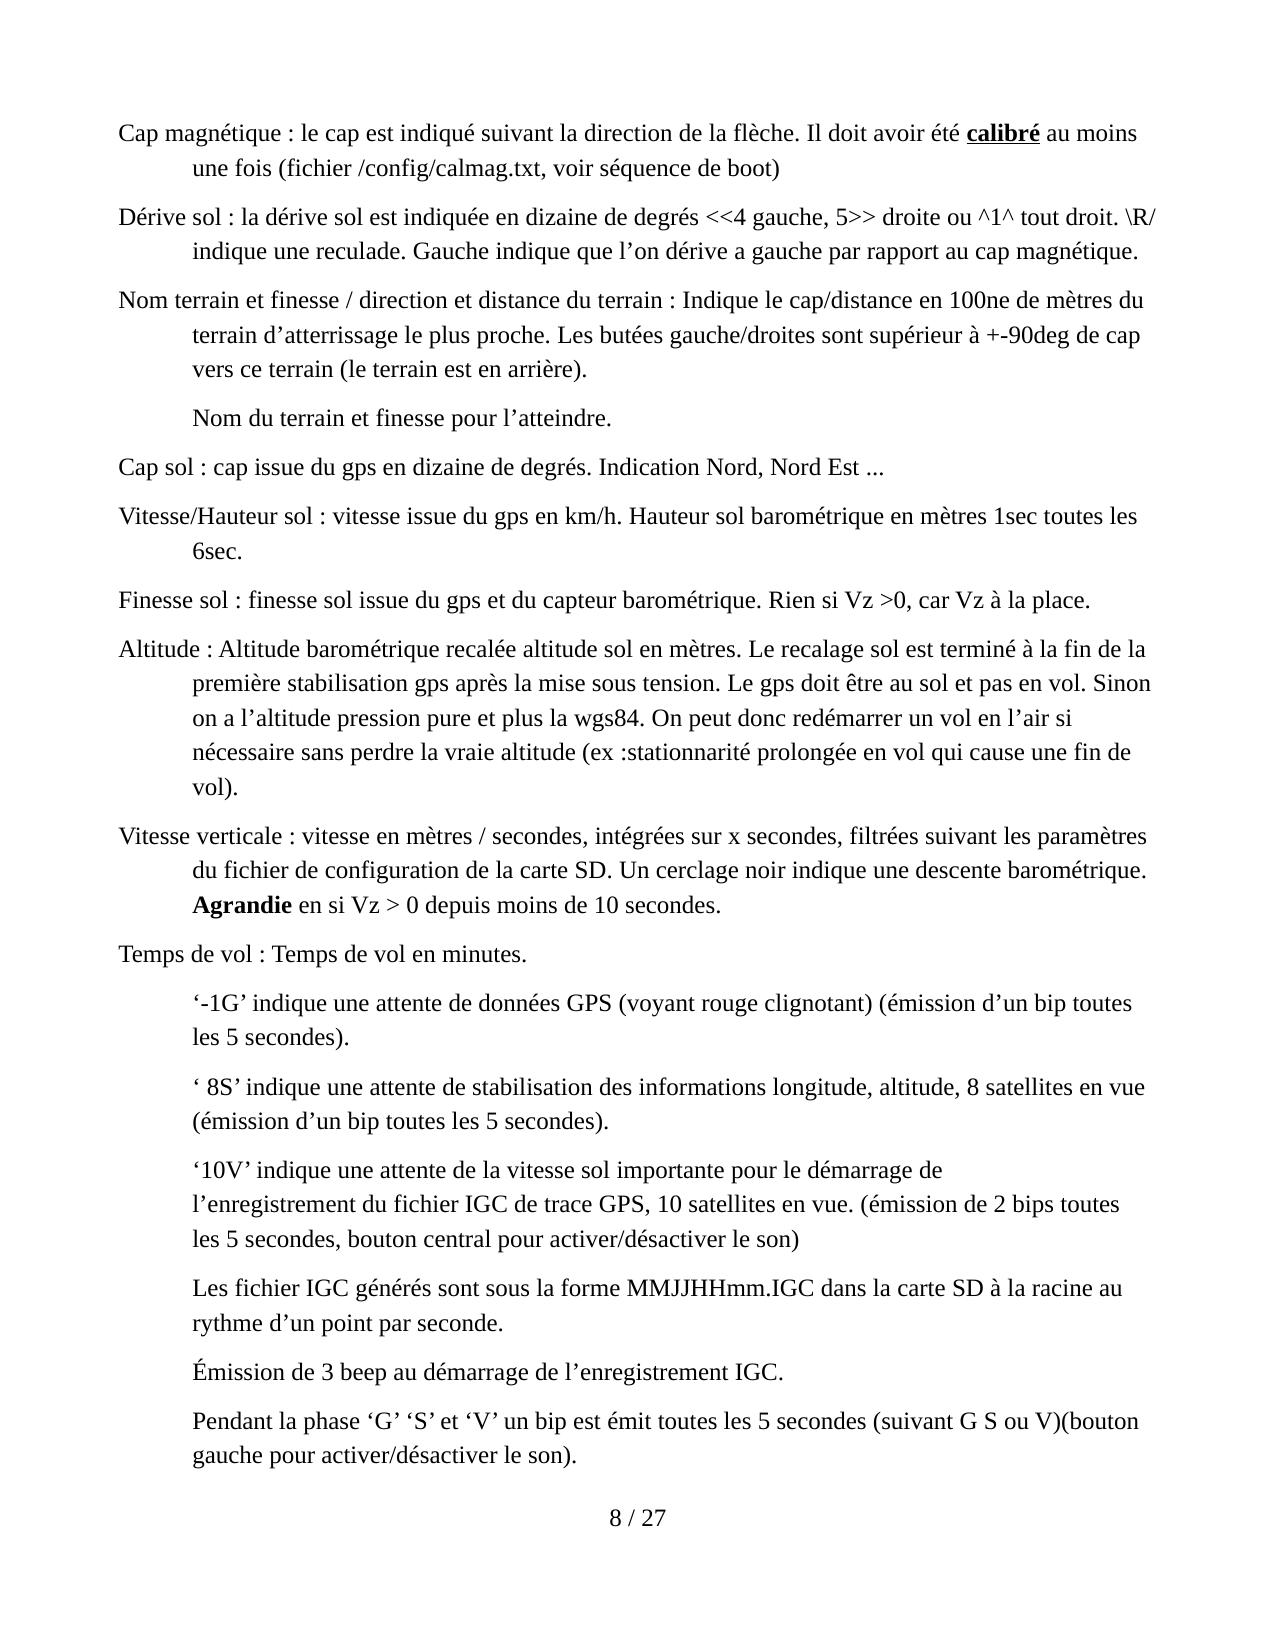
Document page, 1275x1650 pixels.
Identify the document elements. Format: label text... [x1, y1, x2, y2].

text Les fichier IGC générés sont sous la forme MMJJHHmm.IGC dans la carte SD à la racine au rythme d’un point par seconde. [118, 1273, 1157, 1336]
text Vitesse verticale : vitesse en mètres / secondes, intégrées sur x secondes, filtrées suivant les paramètres du fichier de configuration de la carte SD. Un cerclage noir indique une descente barométrique. Agrandie en si Vz > 0 depuis moins de 10 secondes. [118, 821, 1157, 919]
text ‘-1G’ indique une attente de données GPS (voyant rouge clignotant) (émission d’un bip toutes les 5 secondes). [118, 988, 1157, 1051]
text ‘ 8S’ indique une attente de stabilisation des informations longitude, altitude, 8 satellites en vue (émission d’un bip toutes les 5 secondes). [118, 1072, 1157, 1135]
text Pendant la phase ‘G’ ‘S’ et ‘V’ un bip est émit toutes les 5 secondes (suivant G S ou V)(bouton gauche pour activer/désactiver le son). [118, 1406, 1157, 1469]
text Nom terrain et finesse / direction et distance du terrain : Indique le cap/distance en 100ne de mètres du terrain d’atterrissage le plus proche. Les butées gauche/droites sont supérieur à +-90deg de cap vers ce terrain (le terrain est en arrière). [118, 285, 1157, 383]
text Temps de vol : Temps de vol en minutes. [118, 939, 1157, 968]
text Cap sol : cap issue du gps en dizaine de degrés. Indication Nord, Nord Est ... [118, 452, 1157, 481]
text Finesse sol : finesse sol issue du gps et du capteur barométrique. Rien si Vz >0, car Vz à la place. [118, 585, 1157, 614]
text Vitesse/Hauteur sol : vitesse issue du gps en km/h. Hauteur sol barométrique en mètres 1sec toutes les 6sec. [118, 501, 1157, 564]
text Cap magnétique : le cap est indiqué suivant la direction de la flèche. Il doit avoir été calibré au moins une fois (fichier /config/calmag.txt, voir séquence de boot) [118, 118, 1157, 181]
text Dérive sol : la dérive sol est indiquée en dizaine de degrés <<4 gauche, 5>> droite ou ^1^ tout droit. \R/ indique une reculade. Gauche indique que l’on dérive a gauche par rapport au cap magnétique. [118, 202, 1157, 265]
text ‘10V’ indique une attente de la vitesse sol importante pour le démarrage de l’enregistrement du fichier IGC de trace GPS, 10 satellites en vue. (émission de 2 bips toutes les 5 secondes, bouton central pour activer/désactiver le son) [118, 1155, 1157, 1253]
text Altitude : Altitude barométrique recalée altitude sol en mètres. Le recalage sol est terminé à la fin de la première stabilisation gps après la mise sous tension. Le gps doit être au sol et pas en vol. Sinon on a l’altitude pression pure et plus la wgs84. On peut donc redémarrer un vol en l’air si nécessaire sans perdre la vraie altitude (ex :stationnarité prolongée en vol qui cause une fin de vol). [118, 634, 1157, 801]
text Nom du terrain et finesse pour l’atteindre. [118, 403, 1157, 432]
text Émission de 3 beep au démarrage de l’enregistrement IGC. [118, 1357, 1157, 1385]
